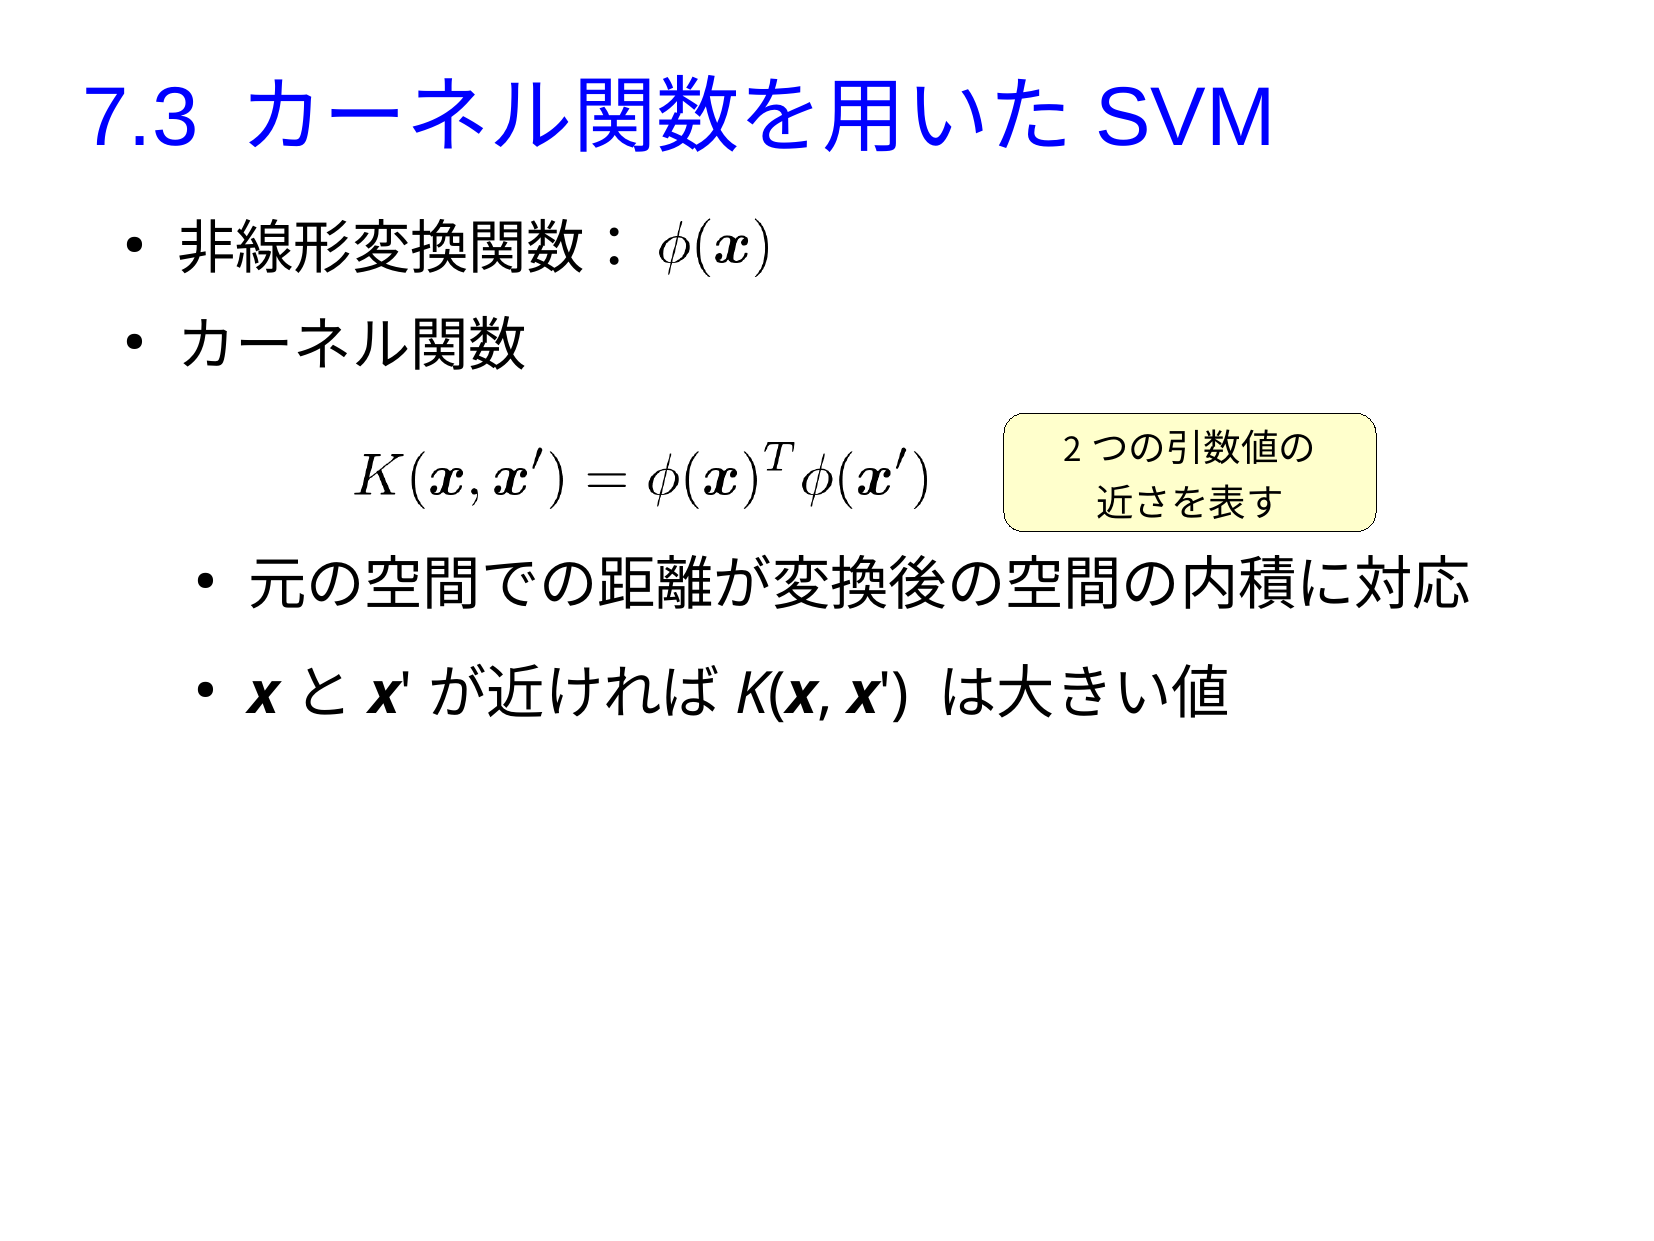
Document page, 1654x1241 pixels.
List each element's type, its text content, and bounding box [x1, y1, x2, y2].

text_box 2つの引数値の 近さを表す [1003, 413, 1377, 532]
title 7.3 カーネル関数を用いたSVM [82, 49, 1571, 178]
list 非線形変換関数： カーネル関数 元の空間での距離が変換後の空間の内積に対応 xとx'が近ければK(x, x') は大きい値 [106, 206, 1595, 1076]
picture [659, 218, 768, 277]
picture [354, 442, 927, 509]
